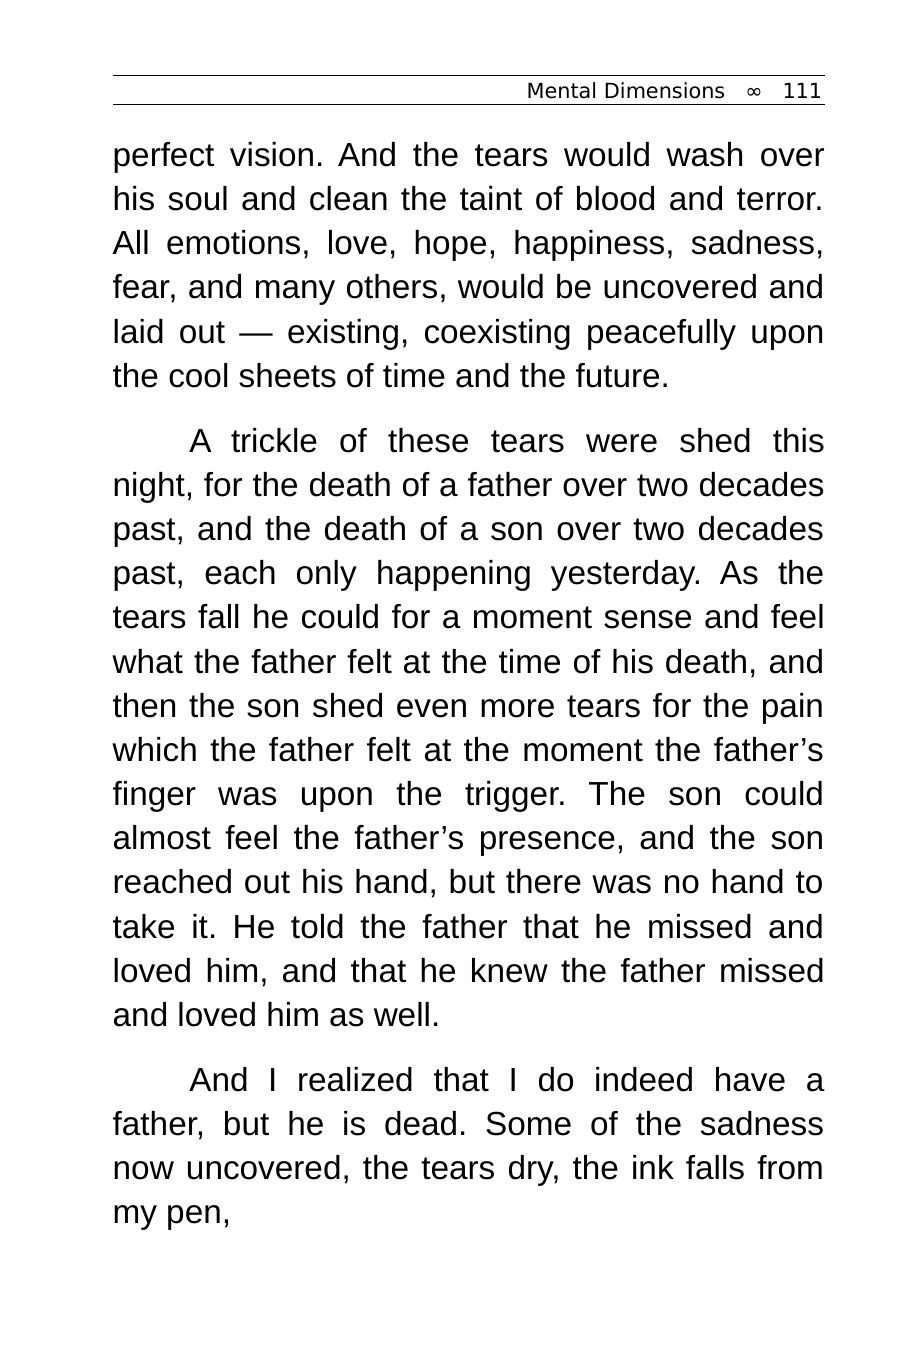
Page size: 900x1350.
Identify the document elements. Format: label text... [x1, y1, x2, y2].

text A trickle of these tears were shed this night, for the death of a father over two decades past, and the death of a son over two decades past, each only happening yesterday. As the tears fall he could for a moment sense and feel what the father felt at the time of his death, and then the son shed even more tears for the pain which the father felt at the moment the father’s finger was upon the trigger. The son could almost feel the father’s presence, and the son reached out his hand, but there was no hand to take it. He told the father that he missed and loved him, and that he knew the father missed and loved him as well. [112, 421, 825, 1033]
text perfect vision. And the tears would wash over his soul and clean the taint of blood and terror. All emotions, love, hope, happiness, sadness, fear, and many others, would be uncovered and laid out — existing, coexisting peacefully upon the cool sheets of time and the future. [112, 135, 825, 394]
text And I realized that I do indeed have a father, but he is dead. Some of the sadness now uncovered, the tears dry, the ink falls from my pen, [112, 1060, 825, 1231]
